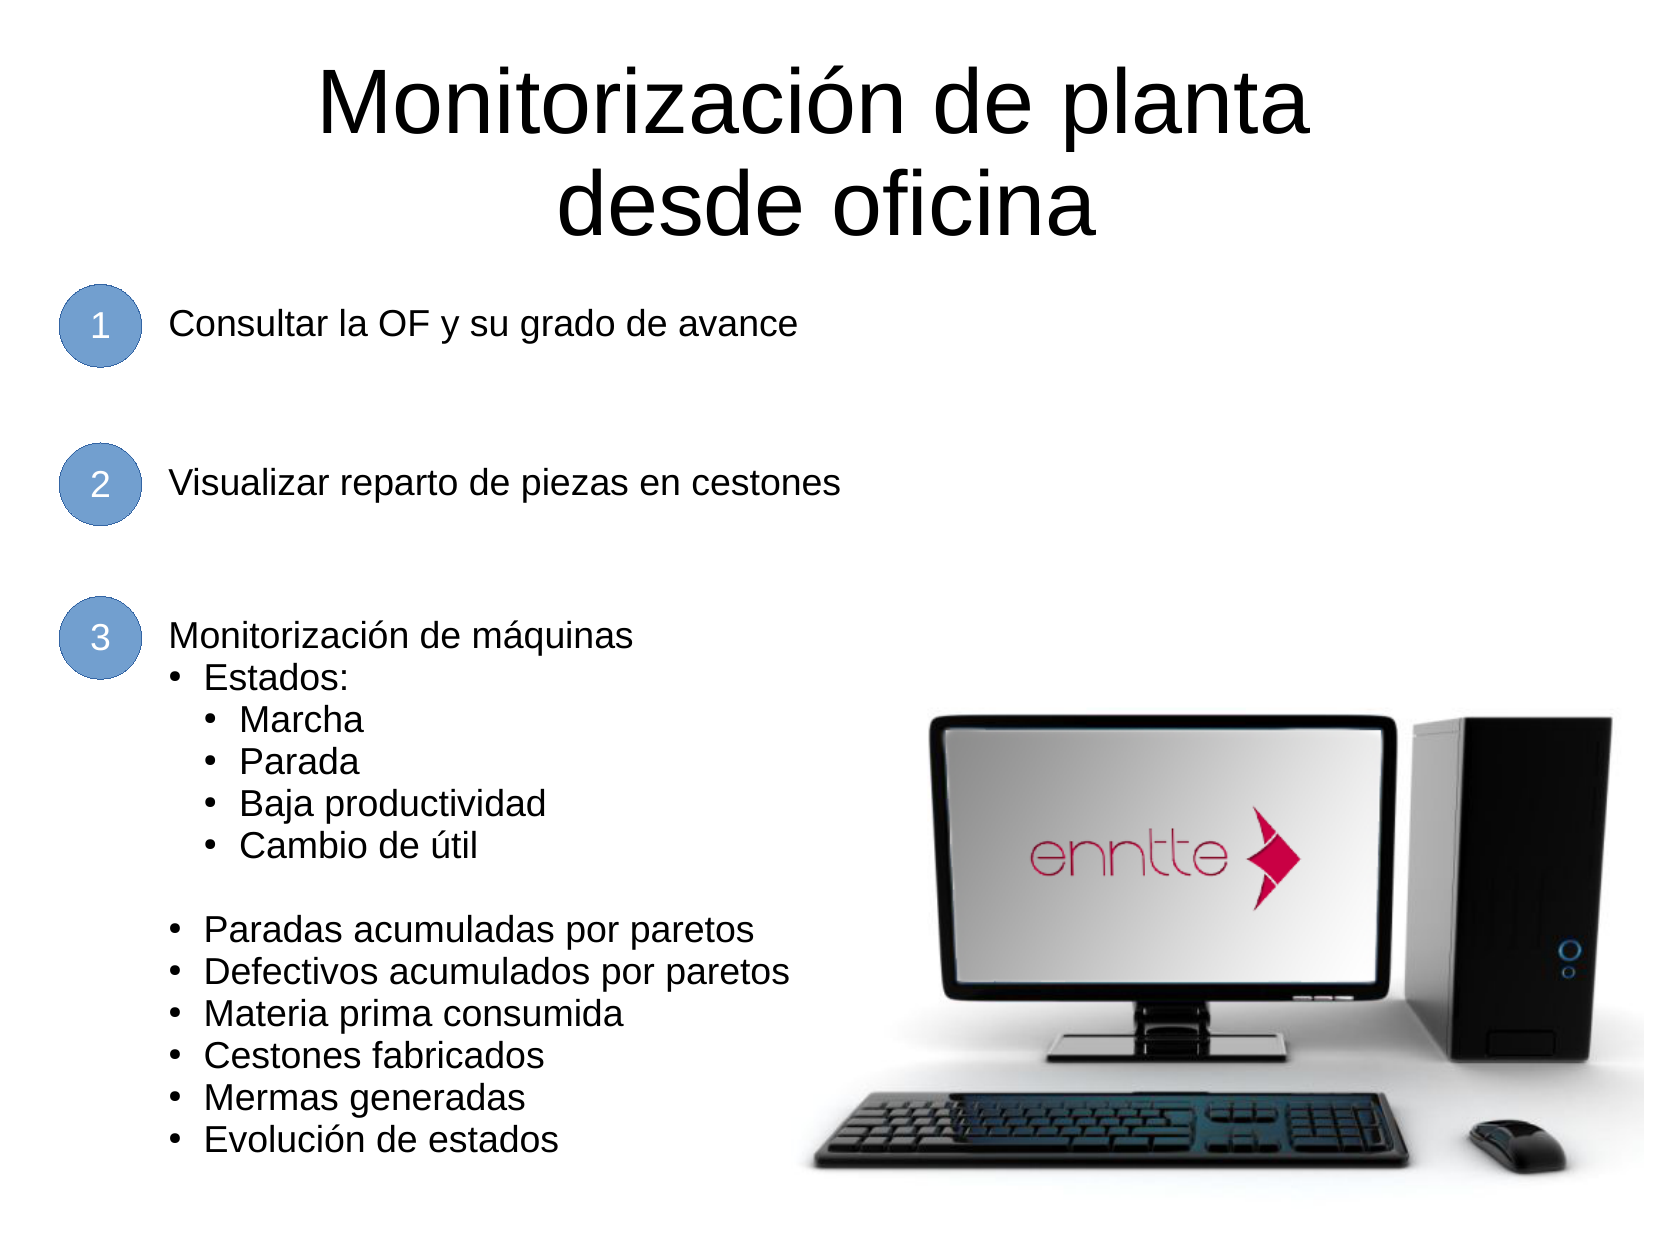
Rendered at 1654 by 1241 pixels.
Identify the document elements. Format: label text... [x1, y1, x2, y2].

text_box 2 [59, 442, 142, 526]
title Monitorización de planta desde oficina [82, 49, 1571, 257]
picture [791, 685, 1644, 1217]
text_box Visualizar reparto de piezas en cestones [153, 453, 1093, 512]
text_box 1 [59, 284, 142, 368]
text_box 3 [59, 596, 142, 680]
text_box Consultar la OF y su grado de avance [153, 295, 1093, 354]
text_box Monitorización de máquinas Estados: Marcha Parada Baja productividad Cambio de útil Paradas acumuladas por paretos Defectivos acumulados por paretos Materia prima consumida Cestones fabricados Mermas generadas Evolución de estados [153, 607, 1093, 1210]
